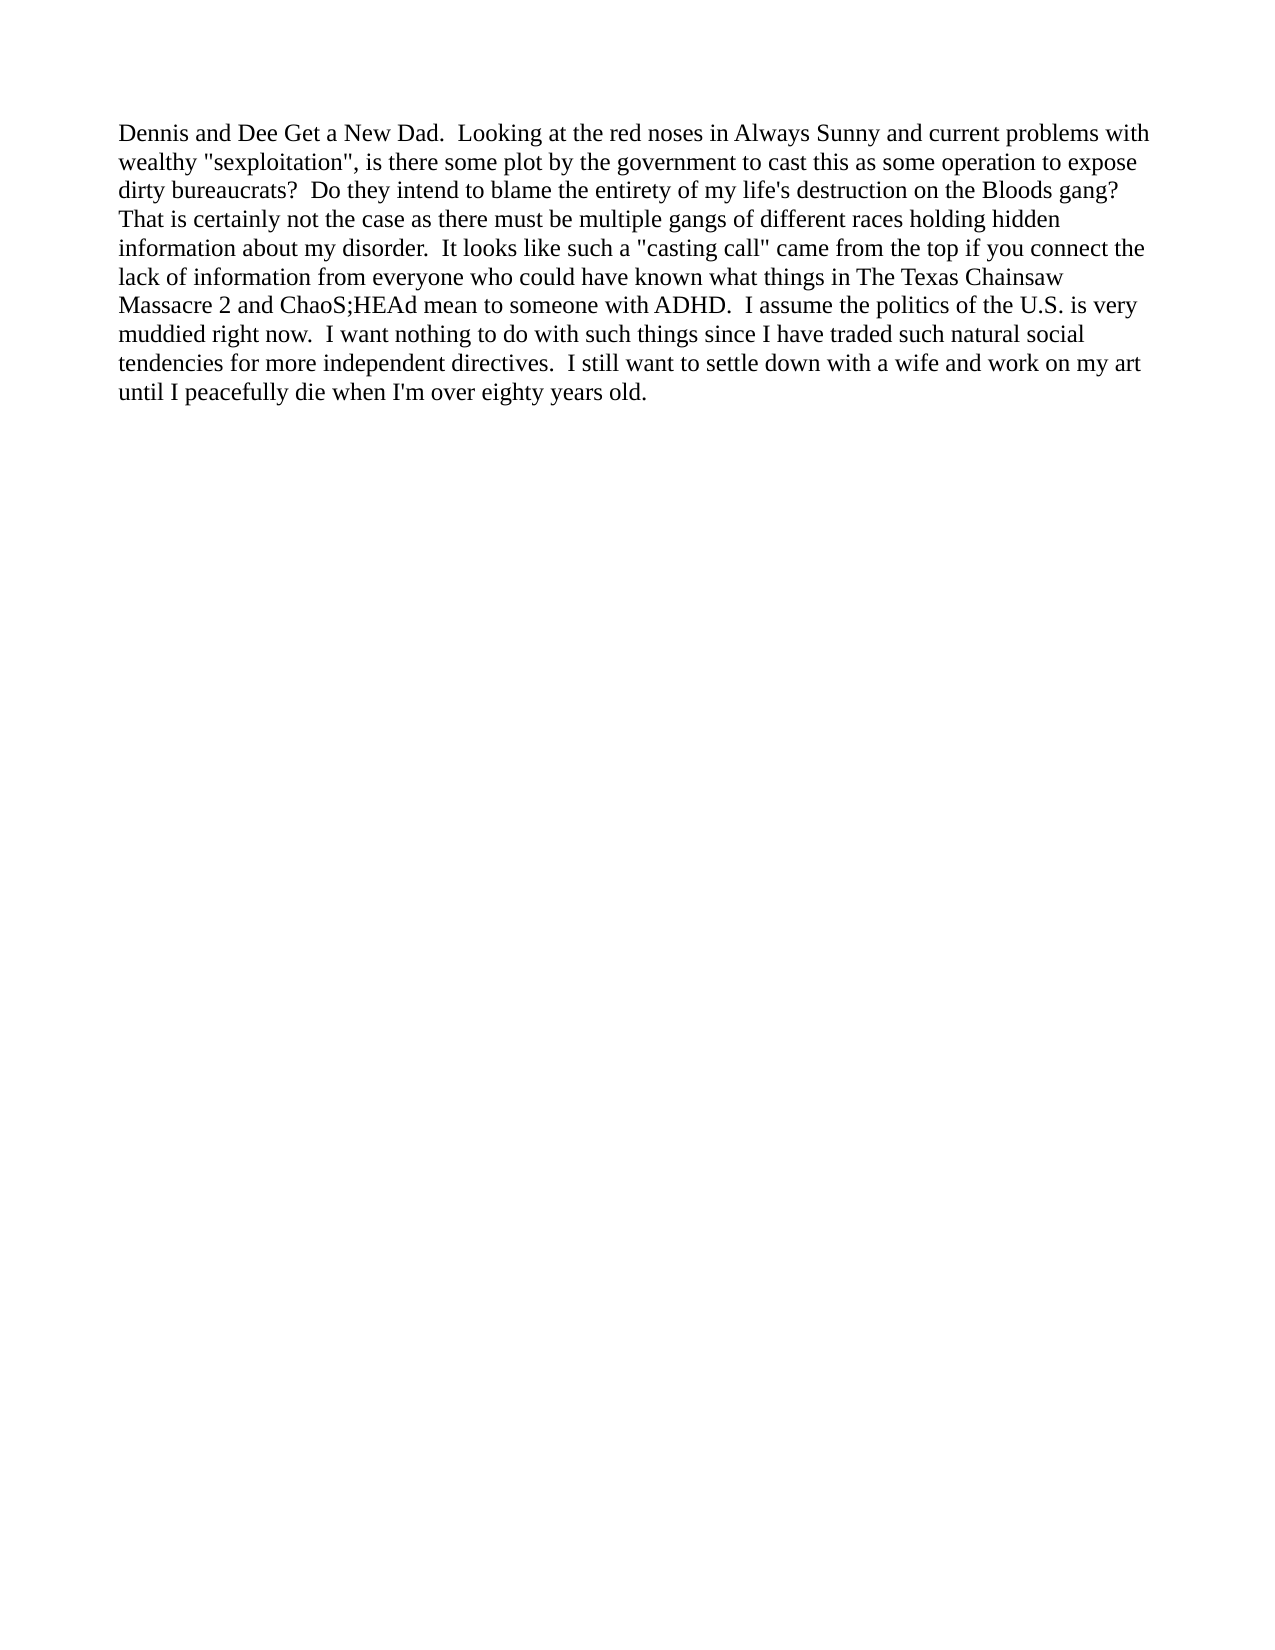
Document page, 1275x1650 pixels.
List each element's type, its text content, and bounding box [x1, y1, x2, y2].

text Dennis and Dee Get a New Dad. Looking at the red noses in Always Sunny and current problems with wealthy "sexploitation", is there some plot by the government to cast this as some operation to expose dirty bureaucrats? Do they intend to blame the entirety of my life's destruction on the Bloods gang? That is certainly not the case as there must be multiple gangs of different races holding hidden information about my disorder. It looks like such a "casting call" came from the top if you connect the lack of information from everyone who could have known what things in The Texas Chainsaw Massacre 2 and ChaoS;HEAd mean to someone with ADHD. I assume the politics of the U.S. is very muddied right now. I want nothing to do with such things since I have traded such natural social tendencies for more independent directives. I still want to settle down with a wife and work on my art until I peacefully die when I'm over eighty years old. [118, 118, 1157, 406]
